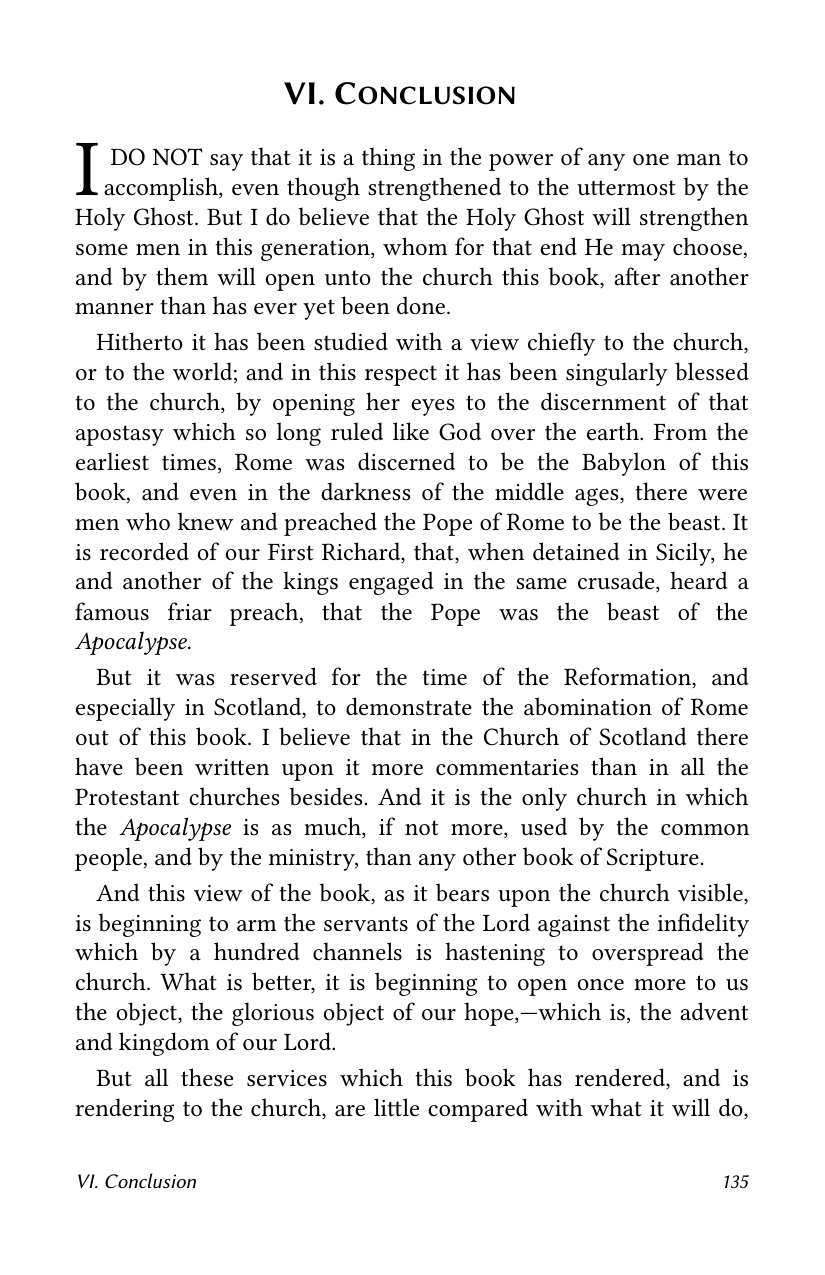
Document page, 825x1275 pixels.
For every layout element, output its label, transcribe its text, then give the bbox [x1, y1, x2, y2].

subtitle Conclusion [75, 75, 750, 113]
text And this view of the book, as it bears upon the church visible, is beginning to arm the servants of the Lord against the infidelity which by a hundred channels is hastening to overspread the church. What is better, it is beginning to open once more to us the object, the glorious object of our hope,—which is, the advent and kingdom of our Lord. [75, 879, 750, 1057]
text I DO NOT say that it is a thing in the power of any one man to accomplish, even though strengthened to the uttermost by the Holy Ghost. But I do believe that the Holy Ghost will strengthen some men in this generation, whom for that end He may choose, and by them will open unto the church this book, after another manner than has ever yet been done. [75, 143, 750, 321]
text Hitherto it has been studied with a view chiefly to the church, or to the world; and in this respect it has been singularly blessed to the church, by opening her eyes to the discernment of that apostasy which so long ruled like God over the earth. From the earliest times, Rome was discerned to be the Babylon of this book, and even in the darkness of the middle ages, there were men who knew and preached the Pope of Rome to be the beast. It is recorded of our First Richard, that, when detained in Sicily, he and another of the kings engaged in the same crusade, heard a famous friar preach, that the Pope was the beast of the Apocalypse. [75, 328, 750, 656]
text But it was reserved for the time of the Reformation, and especially in Scotland, to demonstrate the abomination of Rome out of this book. I believe that in the Church of Scotland there have been written upon it more commentaries than in all the Protestant churches besides. And it is the only church in which the Apocalypse is as much, if not more, used by the common people, and by the ministry, than any other book of Scripture. [75, 663, 750, 871]
text But all these services which this book has rendered, and is rendering to the church, are little compared with what it will do, [75, 1064, 750, 1122]
